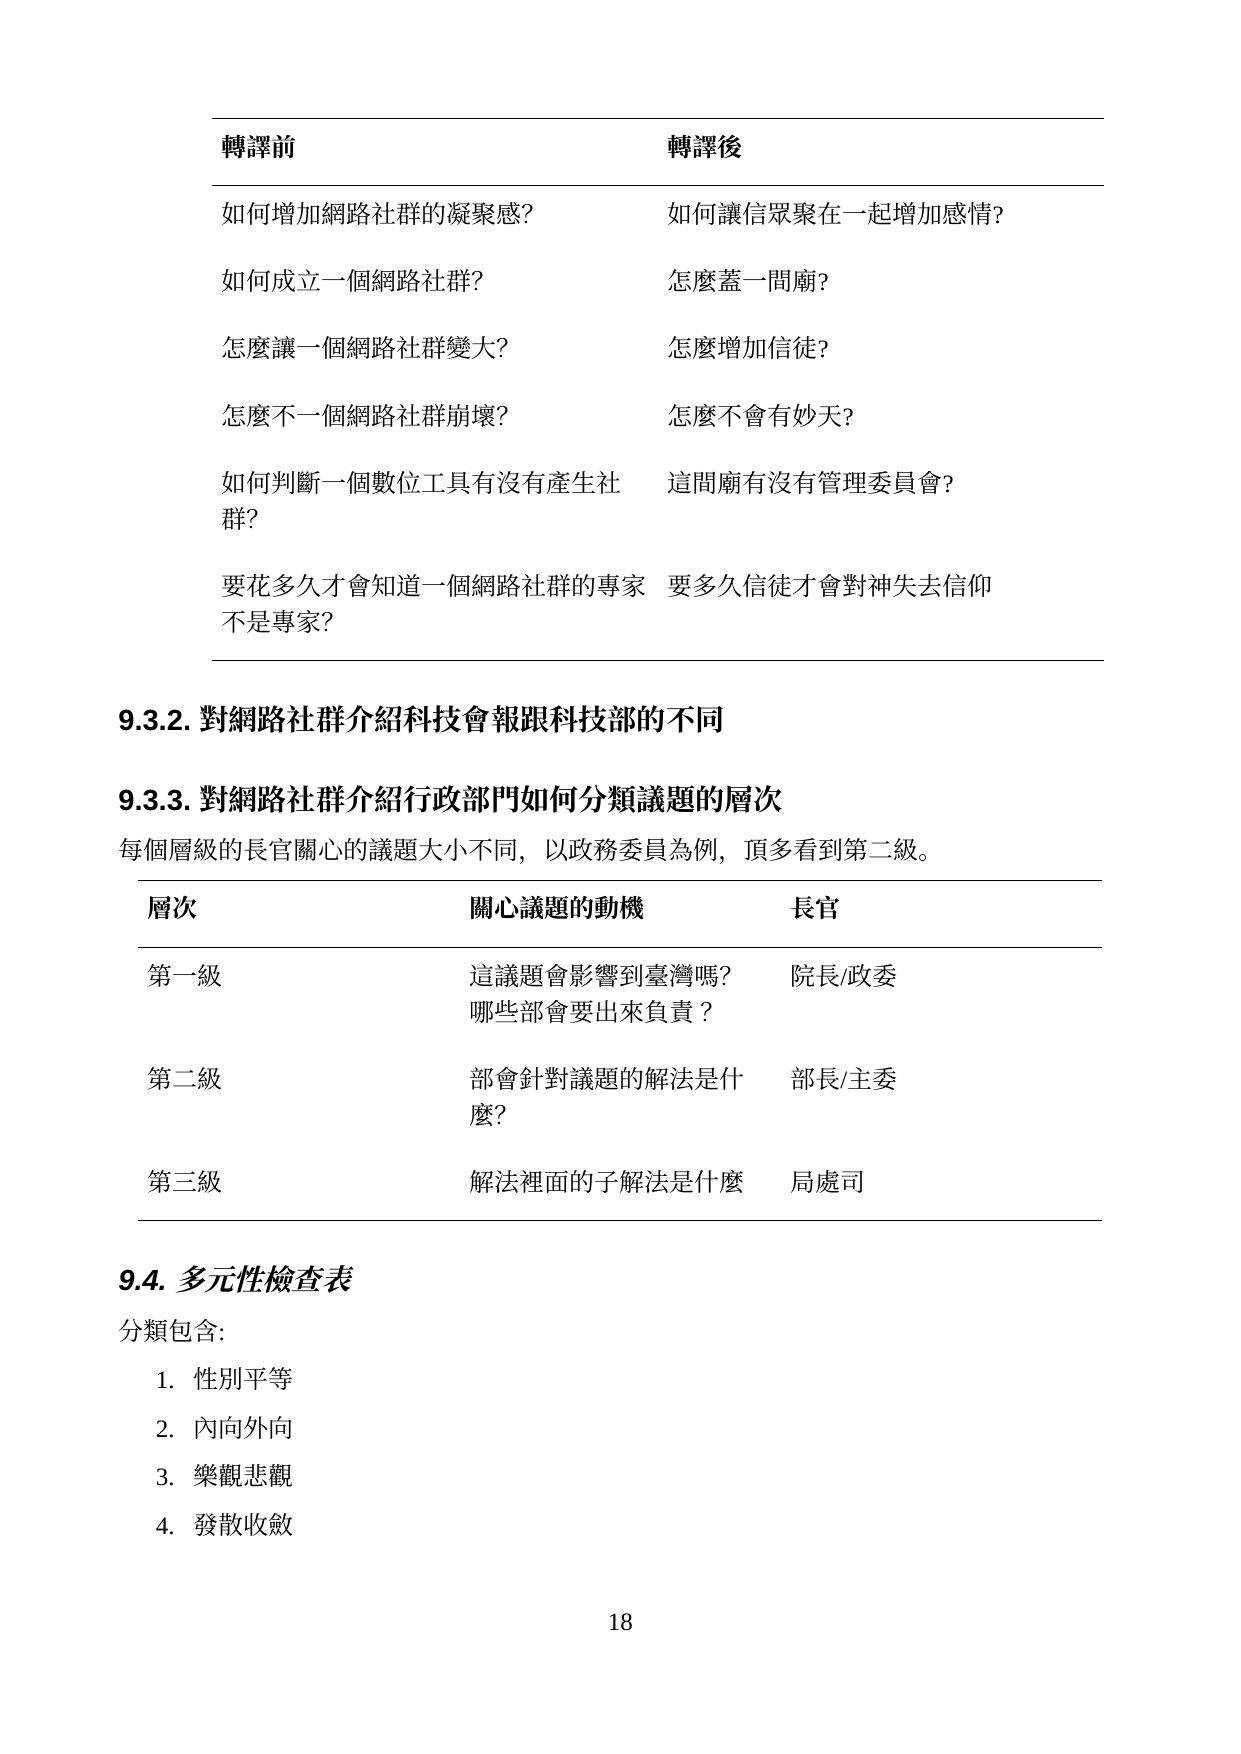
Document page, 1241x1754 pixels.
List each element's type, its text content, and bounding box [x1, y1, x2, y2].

table_cell 如何成立一個網路社群？ [212, 253, 658, 320]
text 每個層級的長官關心的議題大小不同，以政務委員為例，頂多看到第二級。 [118, 831, 1122, 867]
subtitle 對網路社群介紹科技會報跟科技部的不同 [118, 697, 1122, 739]
table_cell 如何判斷一個數位工具有沒有產生社群？ [212, 454, 658, 557]
table_cell 第二級 [138, 1050, 459, 1153]
list 發散收斂 [156, 1505, 1122, 1541]
list 樂觀悲觀 [156, 1457, 1122, 1493]
table_cell 局處司 [781, 1153, 1102, 1220]
table_cell 這議題會影響到臺灣嗎？ 哪些部會要出來負責 ？ [460, 948, 781, 1050]
table_header 長官 [781, 881, 1102, 947]
table_cell 要花多久才會知道一個網路社群的專家不是專家？ [212, 557, 658, 660]
table_cell 怎麼增加信徒? [658, 320, 1103, 387]
table_cell 怎麼蓋一間廟? [658, 253, 1103, 320]
table_cell 第一級 [138, 948, 459, 1050]
table_cell 怎麼不會有妙天? [658, 387, 1103, 454]
table_header 轉譯前 [212, 119, 658, 185]
table_cell 如何讓信眾聚在一起增加感情? [658, 186, 1103, 253]
table_header 轉譯後 [658, 119, 1103, 185]
table_cell 這間廟有沒有管理委員會? [658, 454, 1103, 557]
text 分類包含: [118, 1312, 1122, 1347]
table_cell 怎麼不一個網路社群崩壞？ [212, 387, 658, 454]
subtitle 多元性檢查表 [118, 1257, 1122, 1299]
table_cell 院長/政委 [781, 948, 1102, 1050]
table_header 關心議題的動機 [460, 881, 781, 947]
list 內向外向 [156, 1408, 1122, 1444]
table_cell 部會針對議題的解法是什麼？ [460, 1050, 781, 1153]
table_cell 第三級 [138, 1153, 459, 1220]
table_cell 部長/主委 [781, 1050, 1102, 1153]
list 性別平等 [156, 1360, 1122, 1396]
table_cell 要多久信徒才會對神失去信仰 [658, 557, 1103, 660]
subtitle 對網路社群介紹行政部門如何分類議題的層次 [118, 777, 1122, 818]
table_cell 怎麼讓一個網路社群變大？ [212, 320, 658, 387]
table_cell 如何增加網路社群的凝聚感？ [212, 186, 658, 253]
table_cell 解法裡面的子解法是什麼 [460, 1153, 781, 1220]
table_header 層次 [138, 881, 459, 947]
